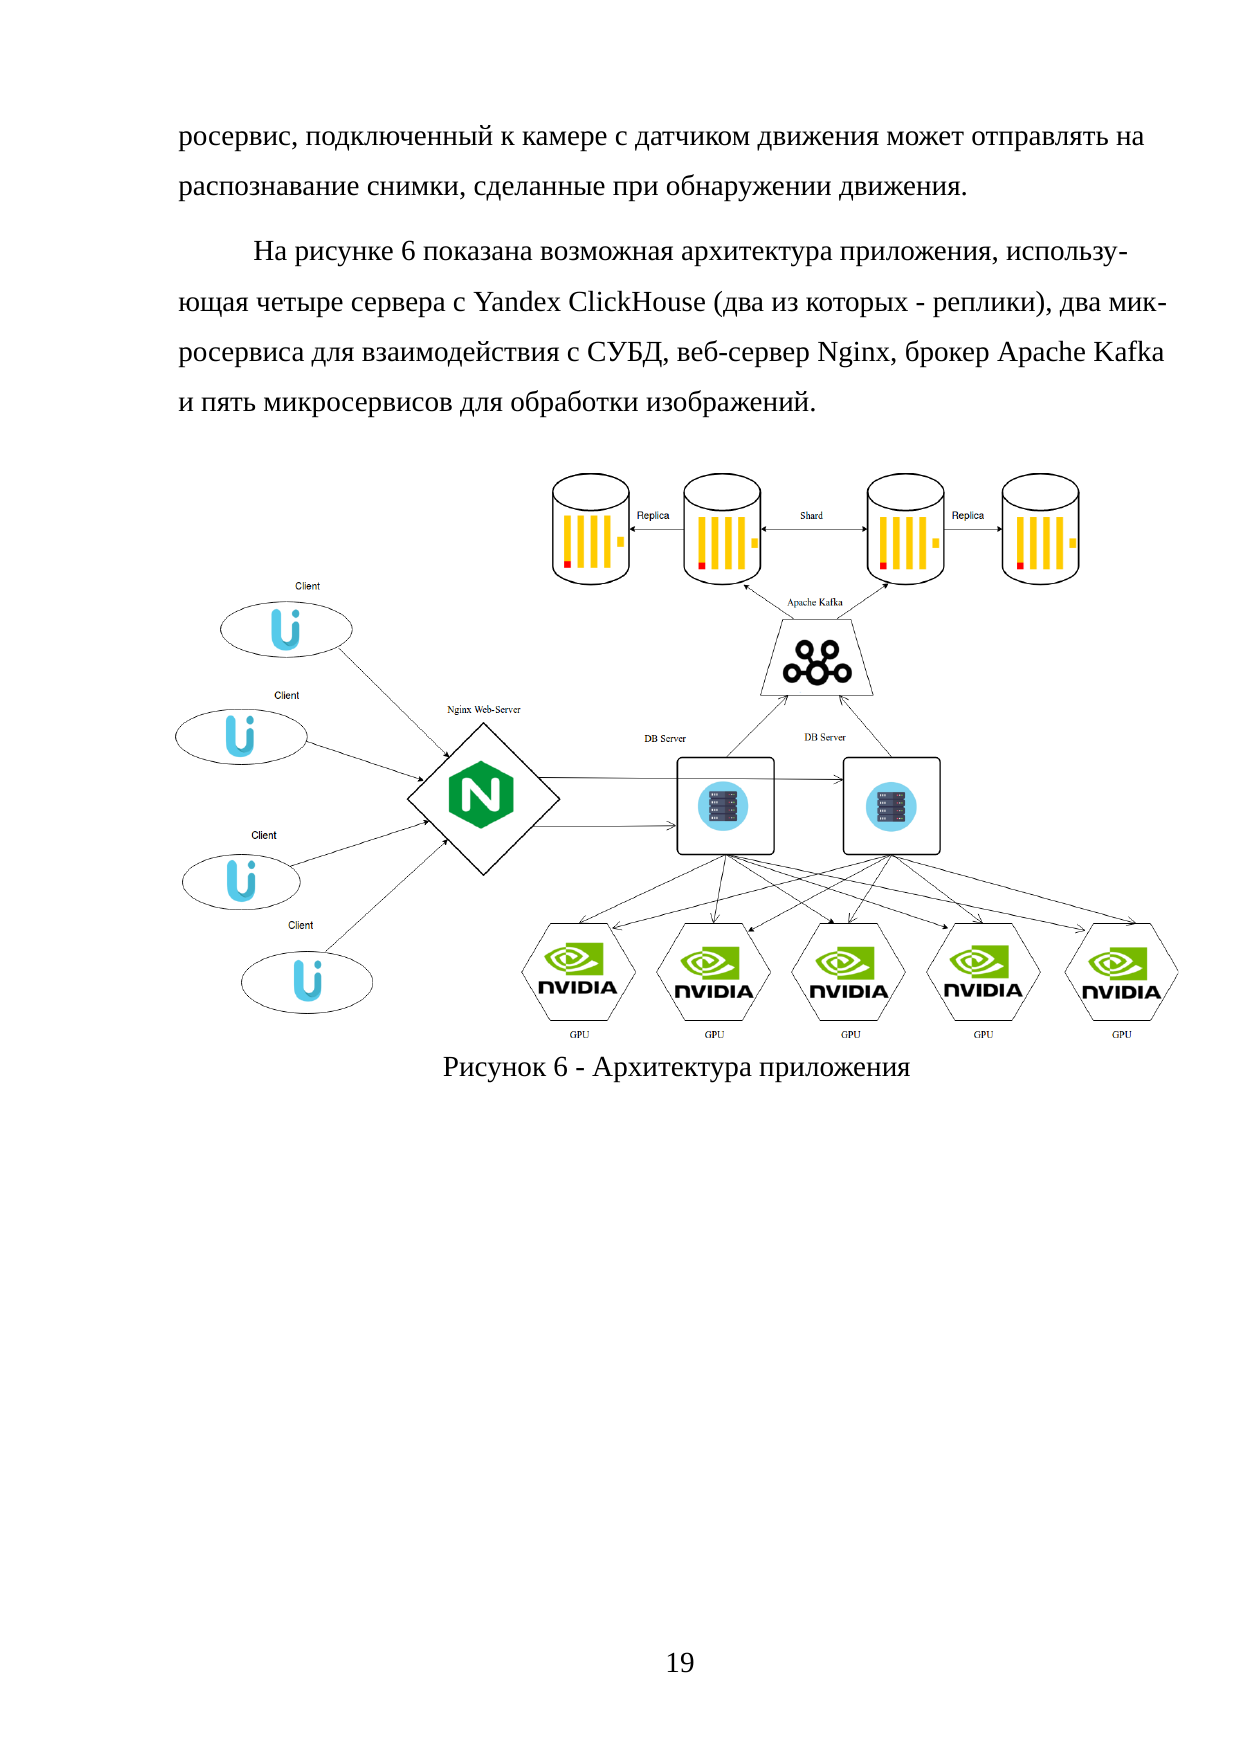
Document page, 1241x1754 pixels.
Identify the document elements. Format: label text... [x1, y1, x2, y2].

picture [175, 473, 1179, 1049]
text Рисунок 6 - Архитектура приложения [175, 1049, 1178, 1082]
text росервис, подключенный к камере с датчиком движения может отправлять на распознавание снимки, сделанные при обнаружении движения. [178, 118, 1181, 202]
text На рисунке 6 показана возможная архитектура приложения, использу­ющая четыре сервера с Yandex ClickHouse (два из которых - реплики), два мик­росервиса для взаимодействия с СУБД, веб-сервер Nginx, брокер Apache Kafka и пять микросервисов для обработки изображений. [178, 233, 1181, 418]
